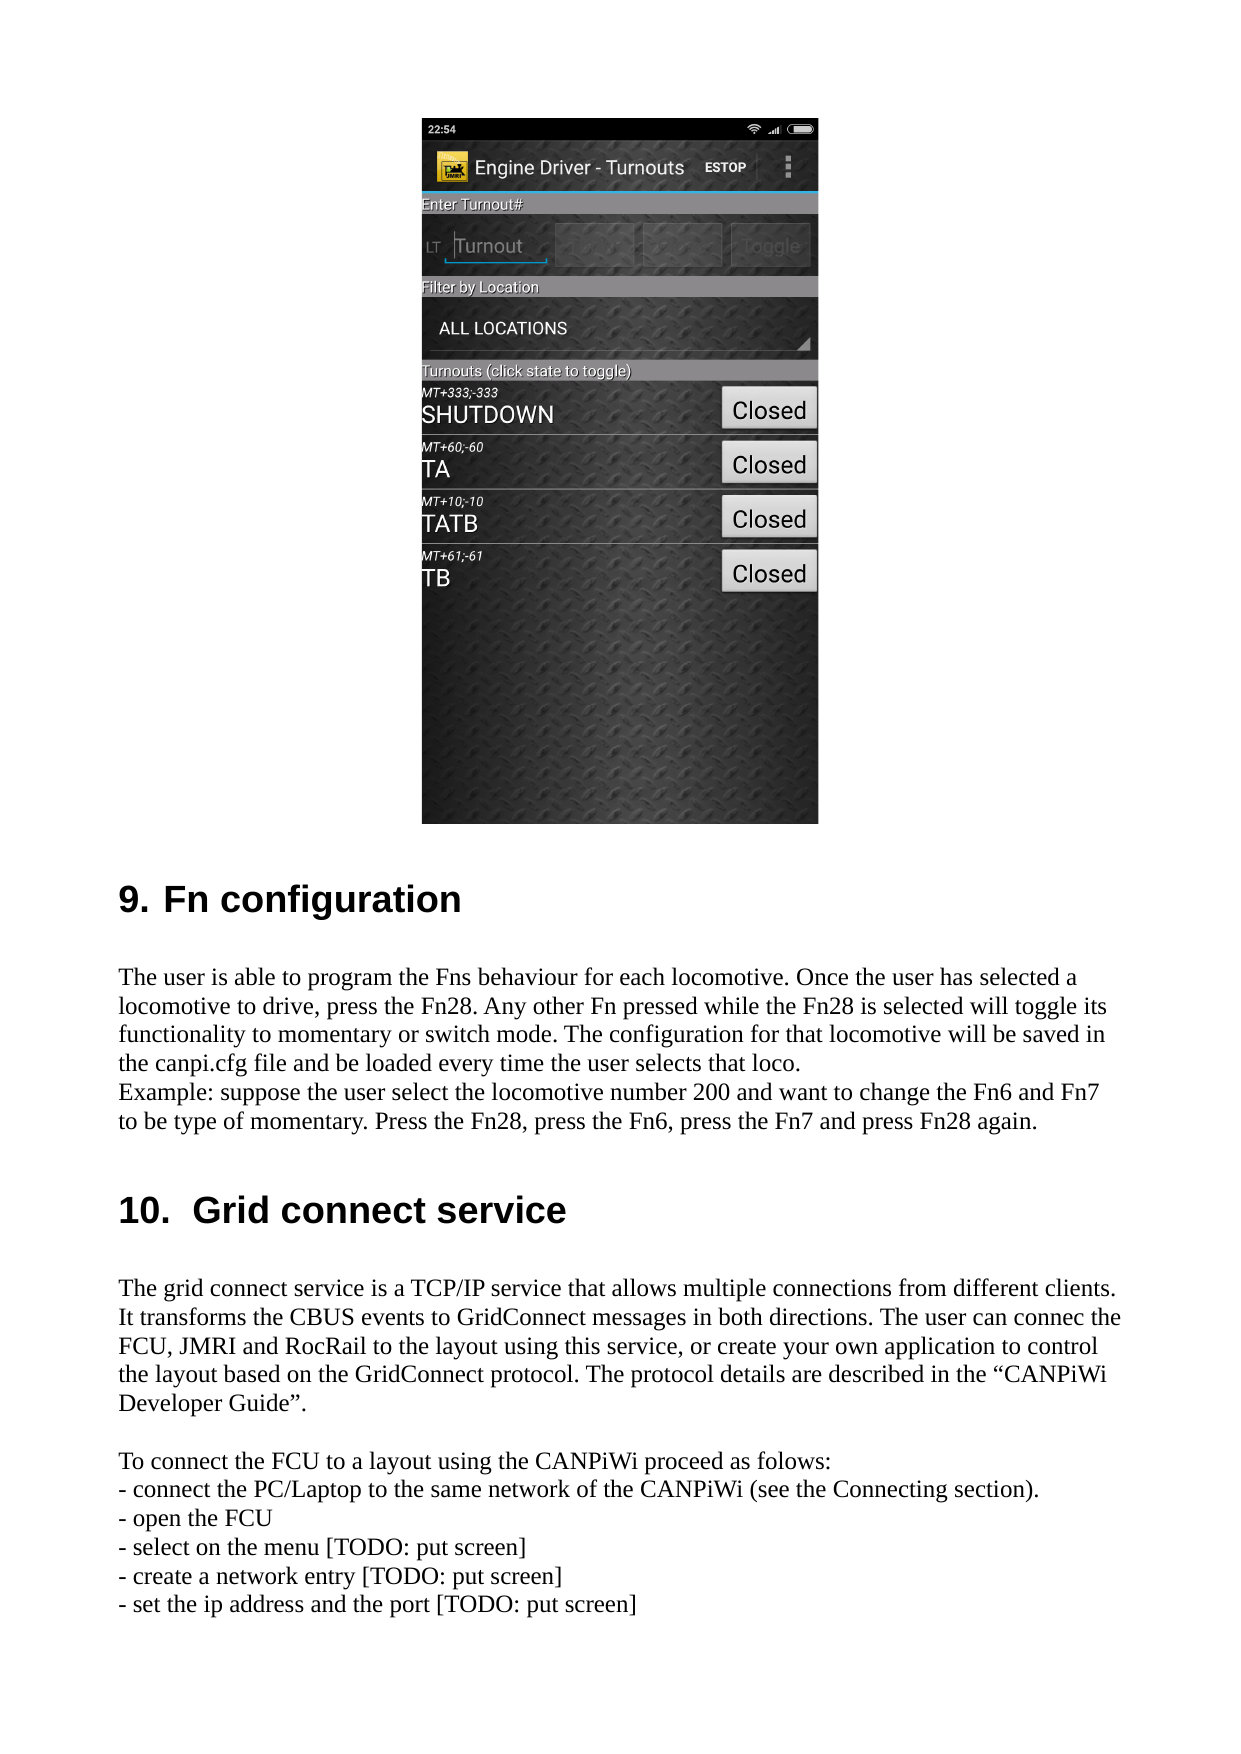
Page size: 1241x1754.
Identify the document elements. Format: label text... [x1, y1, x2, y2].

text The grid connect service is a TCP/IP service that allows multiple connections from different clients. It transforms the CBUS events to GridConnect messages in both directions. The user can connec the FCU, JMRI and RocRail to the layout using this service, or create your own application to control the layout based on the GridConnect protocol. The protocol details are described in the “CANPiWi Developer Guide”. [118, 1273, 1122, 1417]
subtitle Fn configuration [118, 877, 1122, 921]
text To connect the FCU to a layout using the CANPiWi proceed as folows: [118, 1446, 1122, 1474]
text The user is able to program the Fns behaviour for each locomotive. Once the user has selected a locomotive to drive, press the Fn28. Any other Fn pressed while the Fn28 is selected will toggle its functionality to momentary or switch mode. The configuration for that locomotive will be saved in the canpi.cfg file and be loaded every time the user selects that loco. [118, 962, 1122, 1077]
subtitle Grid connect service [118, 1188, 1122, 1232]
picture [421, 118, 819, 824]
text Example: suppose the user select the locomotive number 200 and want to change the Fn6 and Fn7 to be type of momentary. Press the Fn28, press the Fn6, press the Fn7 and press Fn28 again. [118, 1077, 1122, 1134]
text - connect the PC/Laptop to the same network of the CANPiWi (see the Connecting section). [118, 1474, 1122, 1503]
text - select on the menu [TODO: put screen] [118, 1532, 1122, 1561]
text - set the ip address and the port [TODO: put screen] [118, 1589, 1122, 1618]
text - create a network entry [TODO: put screen] [118, 1561, 1122, 1589]
text - open the FCU [118, 1503, 1122, 1532]
